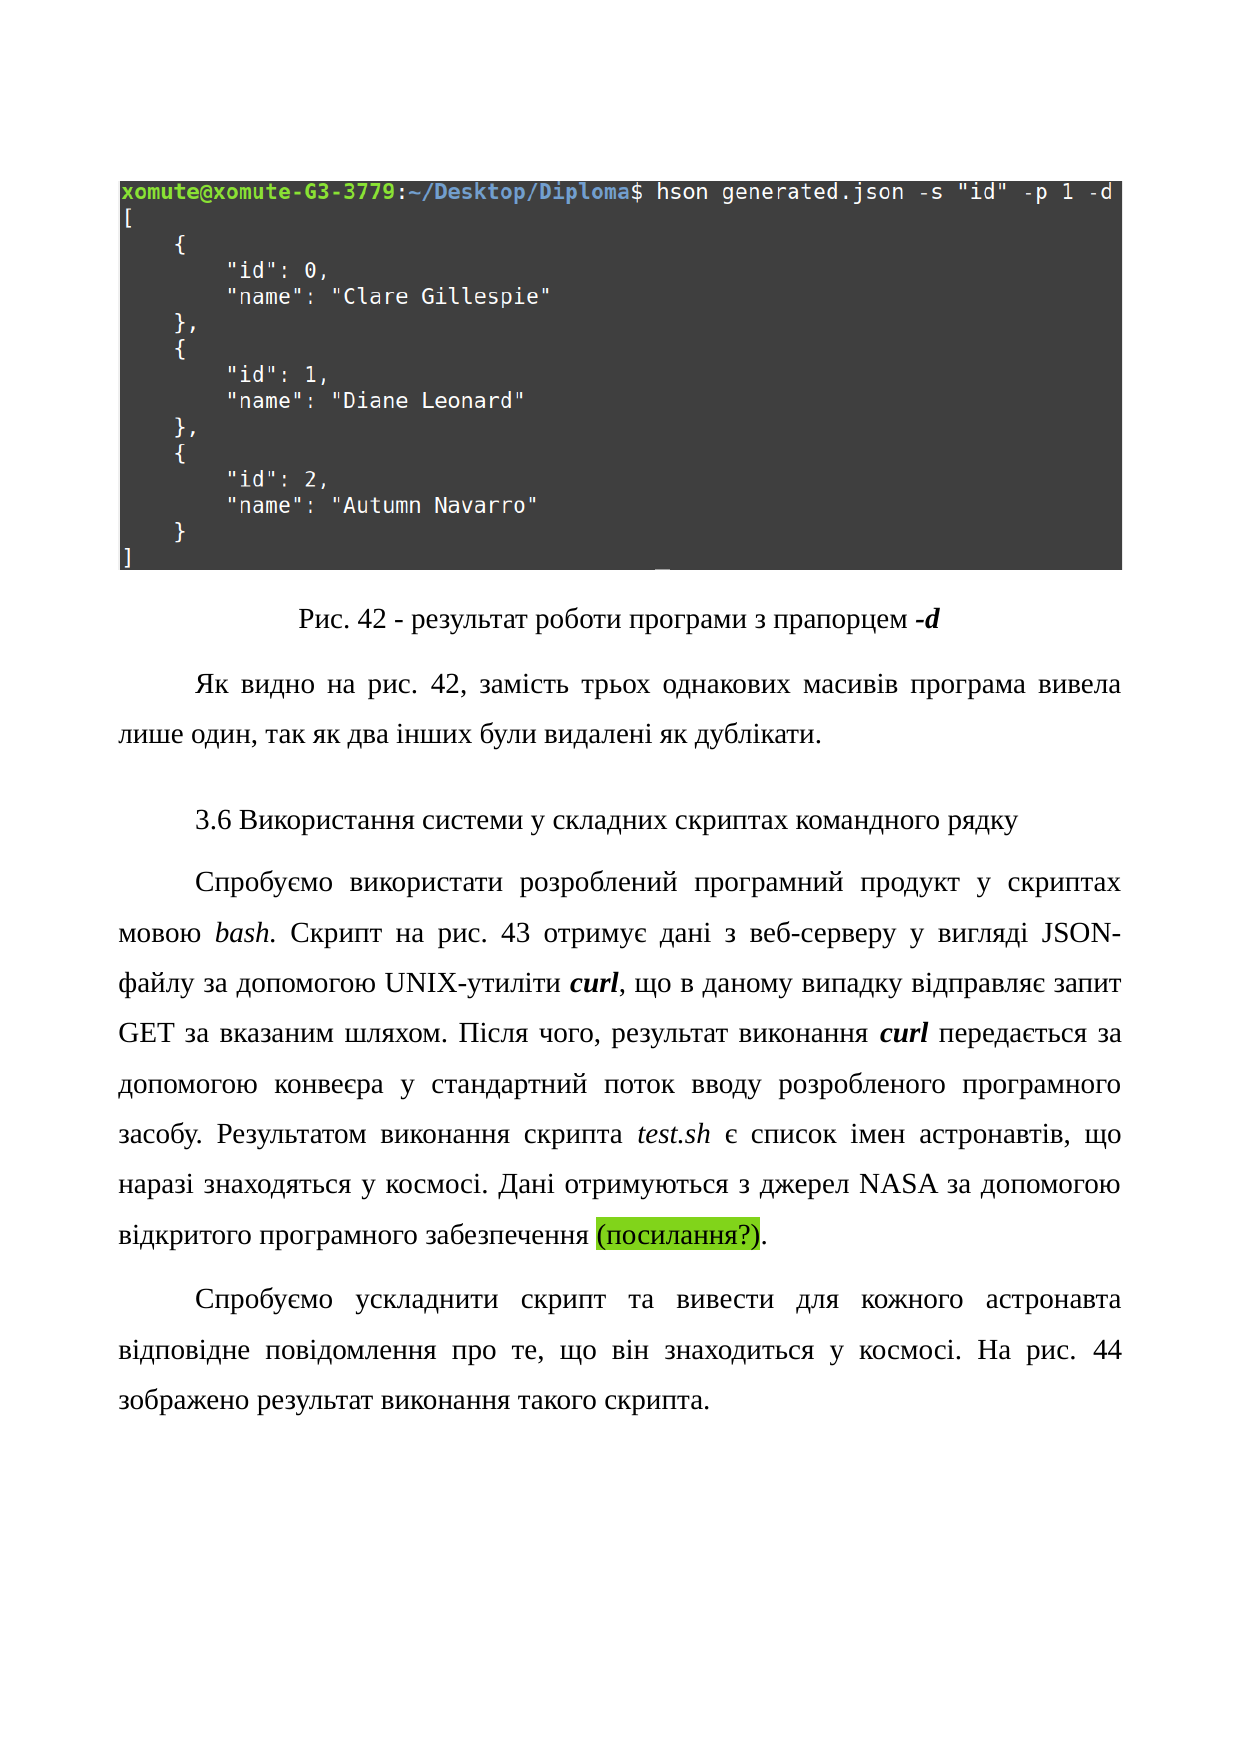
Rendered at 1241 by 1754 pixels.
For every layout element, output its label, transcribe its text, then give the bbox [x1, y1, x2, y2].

text Як видно на рис. 42, замість трьох однакових масивів програма вивела лише один, так як два інших були видалені як дублікати. [118, 666, 1122, 749]
text Спробуємо ускладнити скрипт та вивести для кожного астронавта відповідне повідомлення про те, що він знаходиться у космосі. На рис. 44 зображено результат виконання такого скрипта. [118, 1282, 1122, 1416]
text Спробуємо використати розроблений програмний продукт у скриптах мовою bash. Скрипт на рис. 43 отримує дані з веб-серверу у вигляді JSON-файлу за допомогою UNIX-утиліти curl, що в даному випадку відправляє запит GET за вказаним шляхом. Після чого, результат виконання curl передається за допомогою конвеєра у стандартний поток вводу розробленого програмного засобу. Результатом виконання скрипта test.sh є список імен астронавтів, що наразі знаходяться у космосі. Дані отримуються з джерел NASA за допомогою відкритого програмного забезпечення (посилання?). [118, 864, 1122, 1250]
subtitle 3.6 Використання системи у складних скриптах командного рядку [118, 802, 1122, 835]
text Рис. 42 - результат роботи програми з прапорцем -d [118, 601, 1122, 634]
picture [118, 181, 1123, 570]
